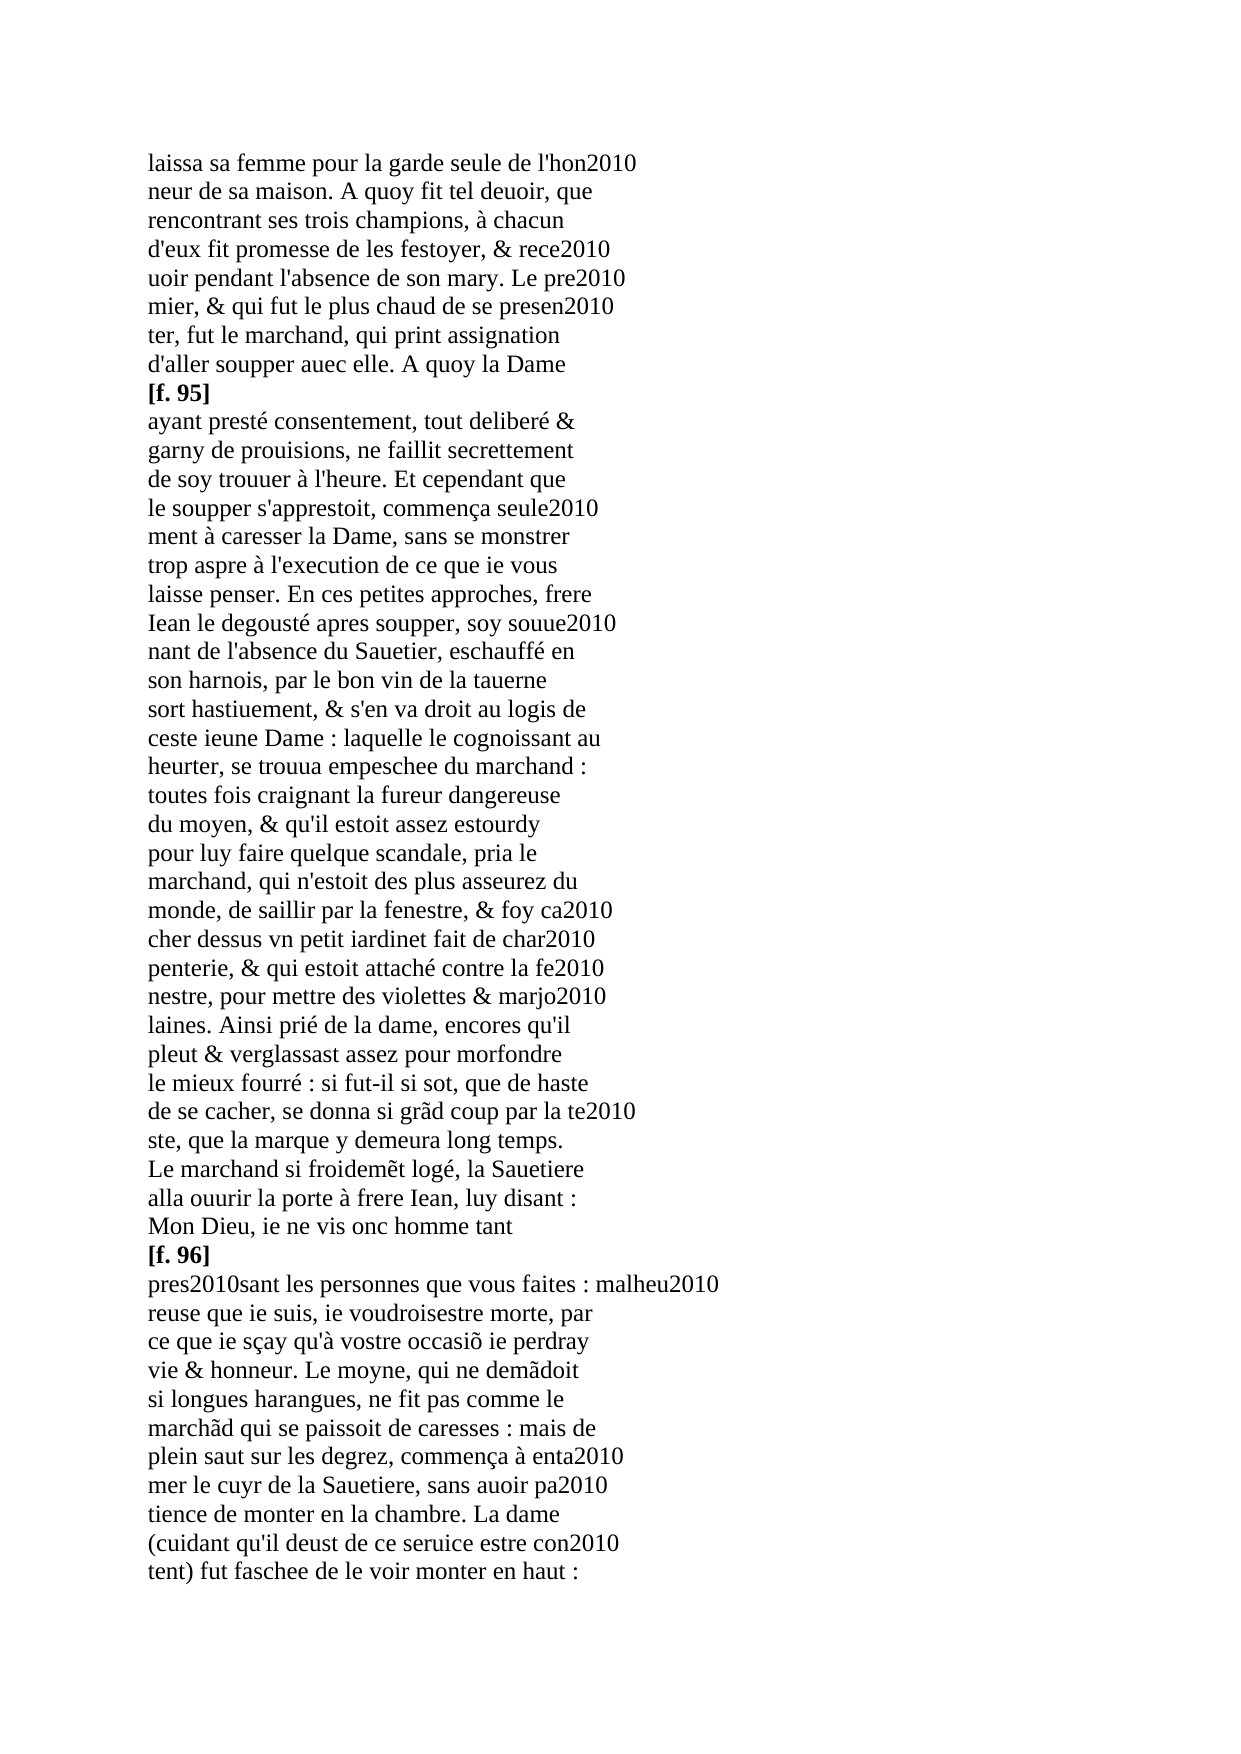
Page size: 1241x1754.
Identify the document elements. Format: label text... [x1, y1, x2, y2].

text laissa sa femme pour la garde seule de l'hon2010 neur de sa maison. A quoy fit tel deuoir, que rencontrant ses trois champions, à chacun d'eux fit promesse de les festoyer, & rece2010 uoir pendant l'absence de son mary. Le pre2010 mier, & qui fut le plus chaud de se presen2010 ter, fut le marchand, qui print assignation d'aller soupper auec elle. A quoy la Dame [f. 95] ayant presté consentement, tout deliberé & garny de prouisions, ne faillit secrettement de soy trouuer à l'heure. Et cependant que le soupper s'apprestoit, commença seule2010 ment à caresser la Dame, sans se monstrer trop aspre à l'execution de ce que ie vous laisse penser. En ces petites approches, frere Iean le degousté apres soupper, soy souue2010 nant de l'absence du Sauetier, eschauffé en son harnois, par le bon vin de la tauerne sort hastiuement, & s'en va droit au logis de ceste ieune Dame : laquelle le cognoissant au heurter, se trouua empeschee du marchand : toutes fois craignant la fureur dangereuse du moyen, & qu'il estoit assez estourdy pour luy faire quelque scandale, pria le marchand, qui n'estoit des plus asseurez du monde, de saillir par la fenestre, & foy ca2010 cher dessus vn petit iardinet fait de char2010 penterie, & qui estoit attaché contre la fe2010 nestre, pour mettre des violettes & marjo2010 laines. Ainsi prié de la dame, encores qu'il pleut & verglassast assez pour morfondre le mieux fourré : si fut-il si sot, que de haste de se cacher, se donna si grãd coup par la te2010 ste, que la marque y demeura long temps. Le marchand si froidemẽt logé, la Sauetiere alla ouurir la porte à frere Iean, luy disant : Mon Dieu, ie ne vis onc homme tant [f. 96] pres2010sant les personnes que vous faites : malheu2010 reuse que ie suis, ie voudroisestre morte, par ce que ie sçay qu'à vostre occasiõ ie perdray vie & honneur. Le moyne, qui ne demãdoit si longues harangues, ne fit pas comme le marchãd qui se paissoit de caresses : mais de plein saut sur les degrez, commença à enta2010 mer le cuyr de la Sauetiere, sans auoir pa2010 tience de monter en la chambre. La dame (cuidant qu'il deust de ce seruice estre con2010 tent) fut faschee de le voir monter en haut : [148, 148, 1093, 1585]
